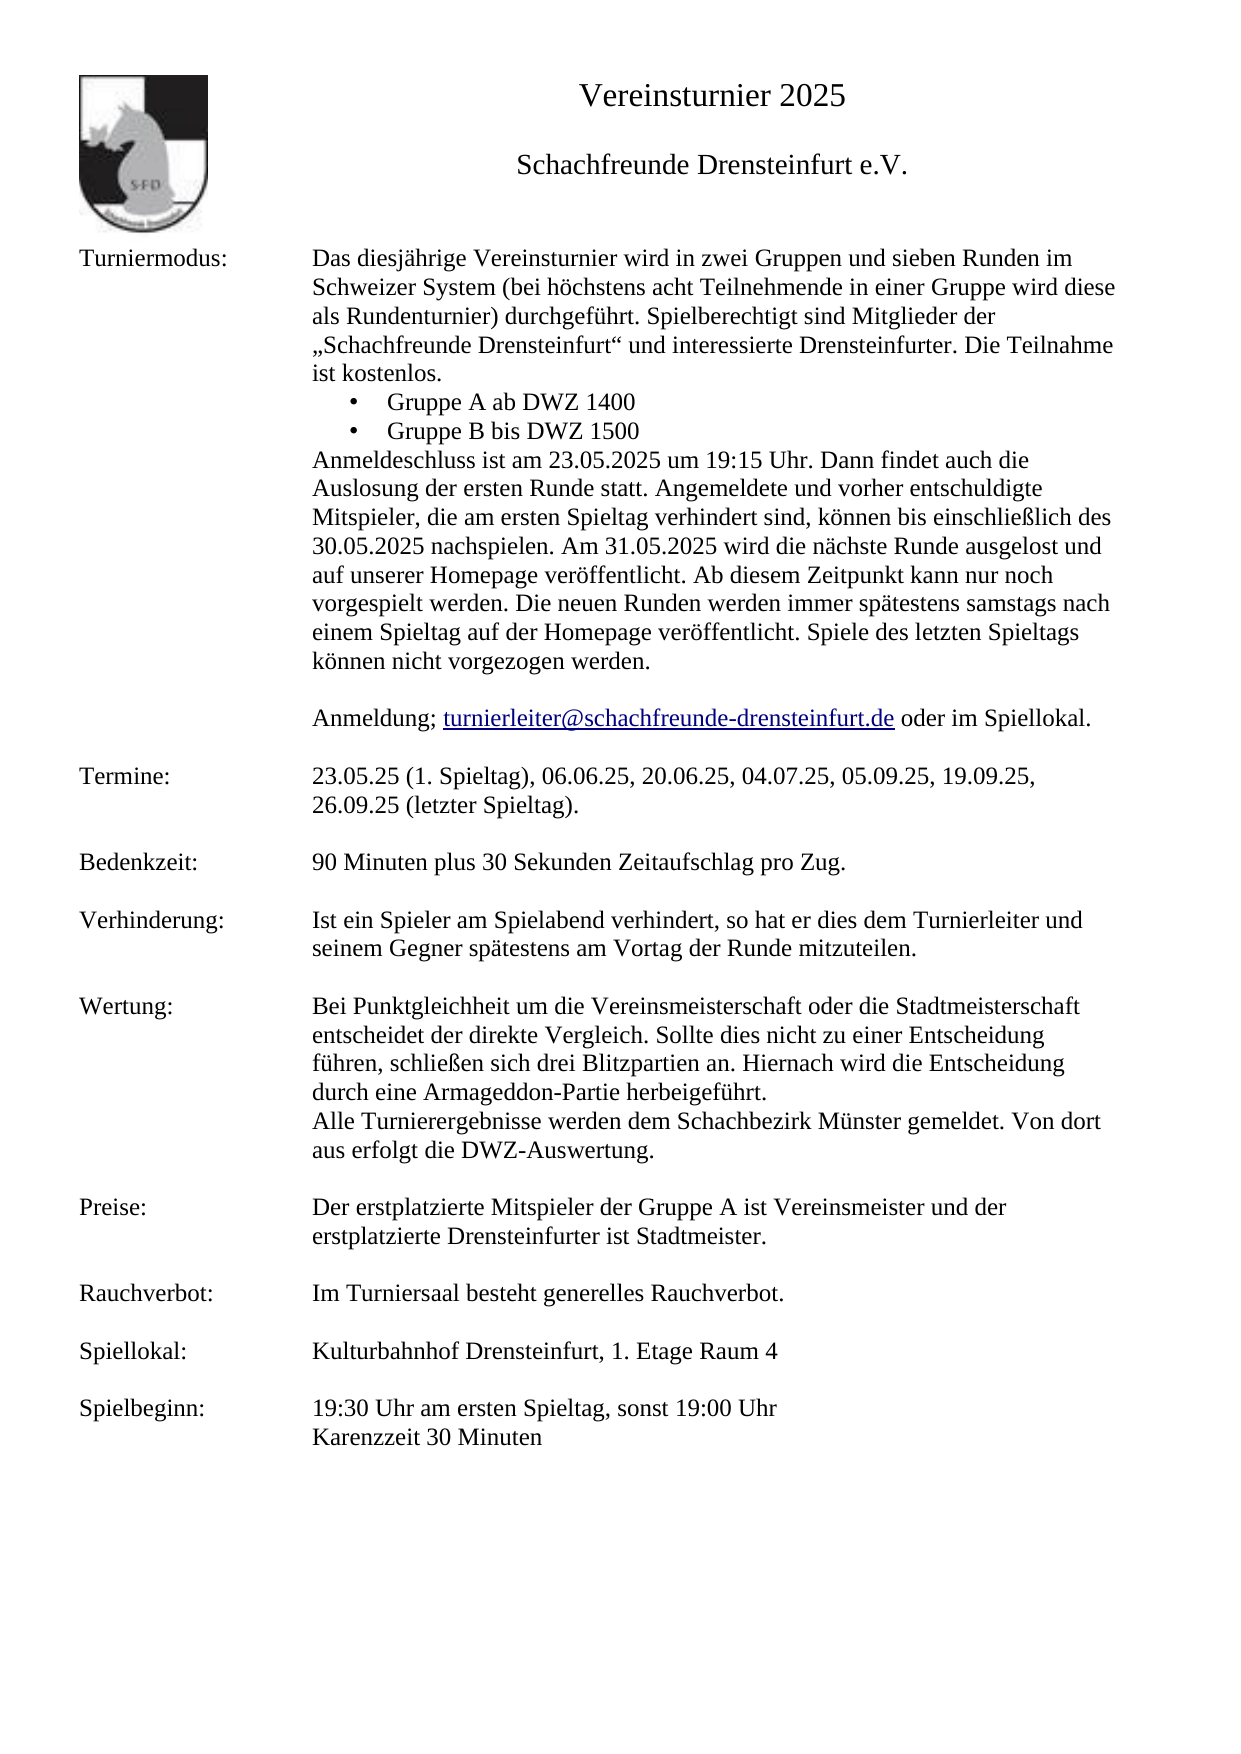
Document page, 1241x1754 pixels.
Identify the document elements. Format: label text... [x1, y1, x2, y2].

table_cell Bei Punktgleichheit um die Vereinsmeisterschaft oder die Stadtmeisterschaft entscheidet der direkte Vergleich. Sollte dies nicht zu einer Entscheidung führen, schließen sich drei Blitzpartien an. Hiernach wird die Entscheidung durch eine Armageddon-Partie herbeigeführt. Alle Turnierergebnisse werden dem Schachbezirk Münster gemeldet. Von dort aus erfolgt die DWZ-Auswertung. [301, 991, 1127, 1192]
table_header [68, 75, 79, 243]
table_cell Kulturbahnhof Drensteinfurt, 1. Etage Raum 4 [301, 1336, 1127, 1393]
table_cell Das diesjährige Vereinsturnier wird in zwei Gruppen und sieben Runden im Schweizer System (bei höchstens acht Teilnehmende in einer Gruppe wird diese als Rundenturnier) durchgeführt. Spielberechtigt sind Mitglieder der „Schachfreunde Drensteinfurt“ und interessierte Drensteinfurter. Die Teilnahme ist kostenlos. Gruppe A ab DWZ 1400 Gruppe B bis DWZ 1500 Anmeldeschluss ist am 23.05.2025 um 19:15 Uhr. Dann findet auch die Auslosung der ersten Runde statt. Angemeldete und vorher entschuldigte Mitspieler, die am ersten Spieltag verhindert sind, können bis einschließlich des 30.05.2025 nachspielen. Am 31.05.2025 wird die nächste Runde ausgelost und auf unserer Homepage veröffentlicht. Ab diesem Zeitpunkt kann nur noch vorgespielt werden. Die neuen Runden werden immer spätestens samstags nach einem Spieltag auf der Homepage veröffentlicht. Spiele des letzten Spieltags können nicht vorgezogen werden. Anmeldung; turnierleiter@schachfreunde-drensteinfurt.de oder im Spiellokal. [301, 244, 1127, 761]
table_cell 23.05.25 (1. Spieltag), 06.06.25, 20.06.25, 04.07.25, 05.09.25, 19.09.25, 26.09.25 (letzter Spieltag). [301, 761, 1127, 847]
table_cell Verhinderung: [68, 905, 301, 991]
table_cell Turniermodus: [68, 244, 301, 761]
table_cell Ist ein Spieler am Spielabend verhindert, so hat er dies dem Turnierleiter und seinem Gegner spätestens am Vortag der Runde mitzuteilen. [301, 905, 1127, 991]
table_header [208, 75, 301, 243]
picture [79, 75, 208, 244]
table_cell Preise: [68, 1192, 301, 1278]
table_cell 19:30 Uhr am ersten Spieltag, sonst 19:00 Uhr Karenzzeit 30 Minuten [301, 1394, 1127, 1480]
table_cell Bedenkzeit: [68, 847, 301, 905]
table_cell 90 Minuten plus 30 Sekunden Zeitaufschlag pro Zug. [301, 847, 1127, 905]
table_cell Spielbeginn: [68, 1394, 301, 1480]
table_cell Spiellokal: [68, 1336, 301, 1393]
table_cell Termine: [68, 761, 301, 847]
table_cell Im Turniersaal besteht generelles Rauchverbot. [301, 1279, 1127, 1336]
table_header Vereinsturnier 2025 Schachfreunde Drensteinfurt e.V. [301, 75, 1127, 243]
table_cell Rauchverbot: [68, 1279, 301, 1336]
table_cell Wertung: [68, 991, 301, 1192]
table_cell Der erstplatzierte Mitspieler der Gruppe A ist Vereinsmeister und der erstplatzierte Drensteinfurter ist Stadtmeister. [301, 1192, 1127, 1278]
